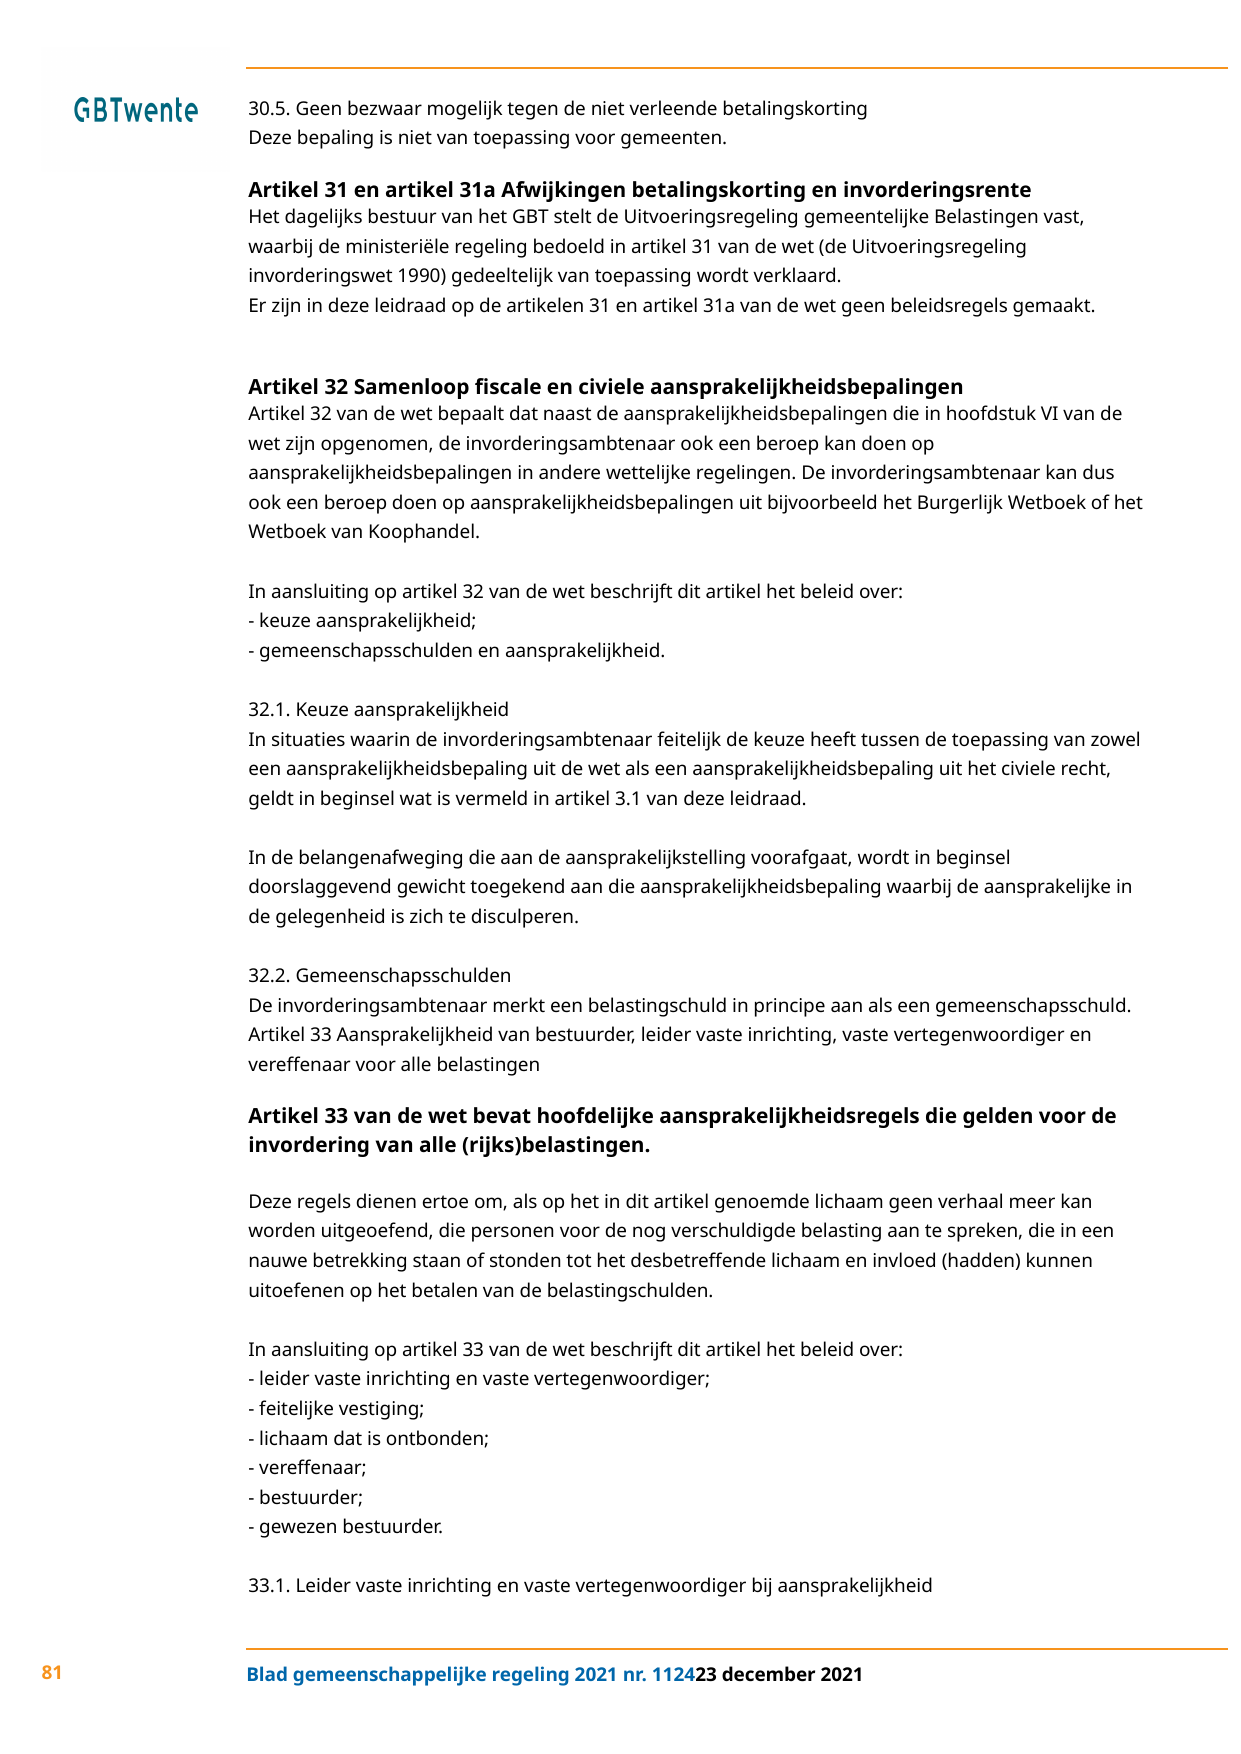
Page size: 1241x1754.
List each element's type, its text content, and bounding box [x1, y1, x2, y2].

text - vereffenaar; [248, 1454, 1152, 1480]
text 33.1. Leider vaste inrichting en vaste vertegenwoordiger bij aansprakelijkheid [248, 1573, 1152, 1598]
text Artikel 32 van de wet bepaalt dat naast de aansprakelijkheidsbepalingen die in hoofdstuk VI van de wet zijn opgenomen, de invorderingsambtenaar ook een beroep kan doen op aansprakelijkheidsbepalingen in andere wettelijke regelingen. De invorderingsambtenaar kan dus ook een beroep doen op aansprakelijkheidsbepalingen uit bijvoorbeeld het Burgerlijk Wetboek of het Wetboek van Koophandel. [248, 400, 1152, 544]
text 32.1. Keuze aansprakelijkheid [248, 696, 1152, 722]
text - keuze aansprakelijkheid; [248, 607, 1152, 633]
text Het dagelijks bestuur van het GBT stelt de Uitvoeringsregeling gemeentelijke Belastingen vast, waarbij de ministeriële regeling bedoeld in artikel 31 van de wet (de Uitvoeringsregeling invorderingswet 1990) gedeeltelijk van toepassing wordt verklaard. [248, 203, 1152, 288]
text Er zijn in deze leidraad op de artikelen 31 en artikel 31a van de wet geen beleidsregels gemaakt. [248, 292, 1152, 318]
text Artikel 33 Aansprakelijkheid van bestuurder, leider vaste inrichting, vaste vertegenwoordiger en vereffenaar voor alle belastingen [248, 1022, 1152, 1077]
text Artikel 32 Samenloop fiscale en civiele aansprakelijkheidsbepalingen [248, 372, 1152, 400]
text - lichaam dat is ontbonden; [248, 1425, 1152, 1451]
text Artikel 31 en artikel 31a Afwijkingen betalingskorting en invorderingsrente [248, 175, 1152, 203]
text In aansluiting op artikel 32 van de wet beschrijft dit artikel het beleid over: [248, 578, 1152, 604]
text De invorderingsambtenaar merkt een belastingschuld in principe aan als een gemeenschapsschuld. [248, 992, 1152, 1018]
text In de belangenafweging die aan de aansprakelijkstelling voorafgaat, wordt in beginsel doorslaggevend gewicht toegekend aan die aansprakelijkheidsbepaling waarbij de aansprakelijke in de gelegenheid is zich te disculperen. [248, 844, 1152, 929]
text - leider vaste inrichting en vaste vertegenwoordiger; [248, 1366, 1152, 1391]
text In situaties waarin de invorderingsambtenaar feitelijk de keuze heeft tussen de toepassing van zowel een aansprakelijkheidsbepaling uit de wet als een aansprakelijkheidsbepaling uit het civiele recht, geldt in beginsel wat is vermeld in artikel 3.1 van deze leidraad. [248, 726, 1152, 811]
text Deze regels dienen ertoe om, als op het in dit artikel genoemde lichaam geen verhaal meer kan worden uitgeoefend, die personen voor de nog verschuldigde belasting aan te spreken, die in een nauwe betrekking staan of stonden tot het desbetreffende lichaam en invloed (hadden) kunnen uitoefenen op het betalen van de belastingschulden. [248, 1188, 1152, 1303]
text Artikel 33 van de wet bevat hoofdelijke aansprakelijkheidsregels die gelden voor de invordering van alle (rijks)belastingen. [248, 1102, 1152, 1158]
text Deze bepaling is niet van toepassing voor gemeenten. [248, 124, 1152, 150]
picture [41, 47, 231, 172]
text In aansluiting op artikel 33 van de wet beschrijft dit artikel het beleid over: [248, 1336, 1152, 1362]
text - bestuurder; [248, 1484, 1152, 1510]
text 32.2. Gemeenschapsschulden [248, 962, 1152, 988]
text - gemeenschapsschulden en aansprakelijkheid. [248, 637, 1152, 663]
text 30.5. Geen bezwaar mogelijk tegen de niet verleende betalingskorting [248, 95, 1152, 121]
text - gewezen bestuurder. [248, 1513, 1152, 1539]
text - feitelijke vestiging; [248, 1395, 1152, 1421]
